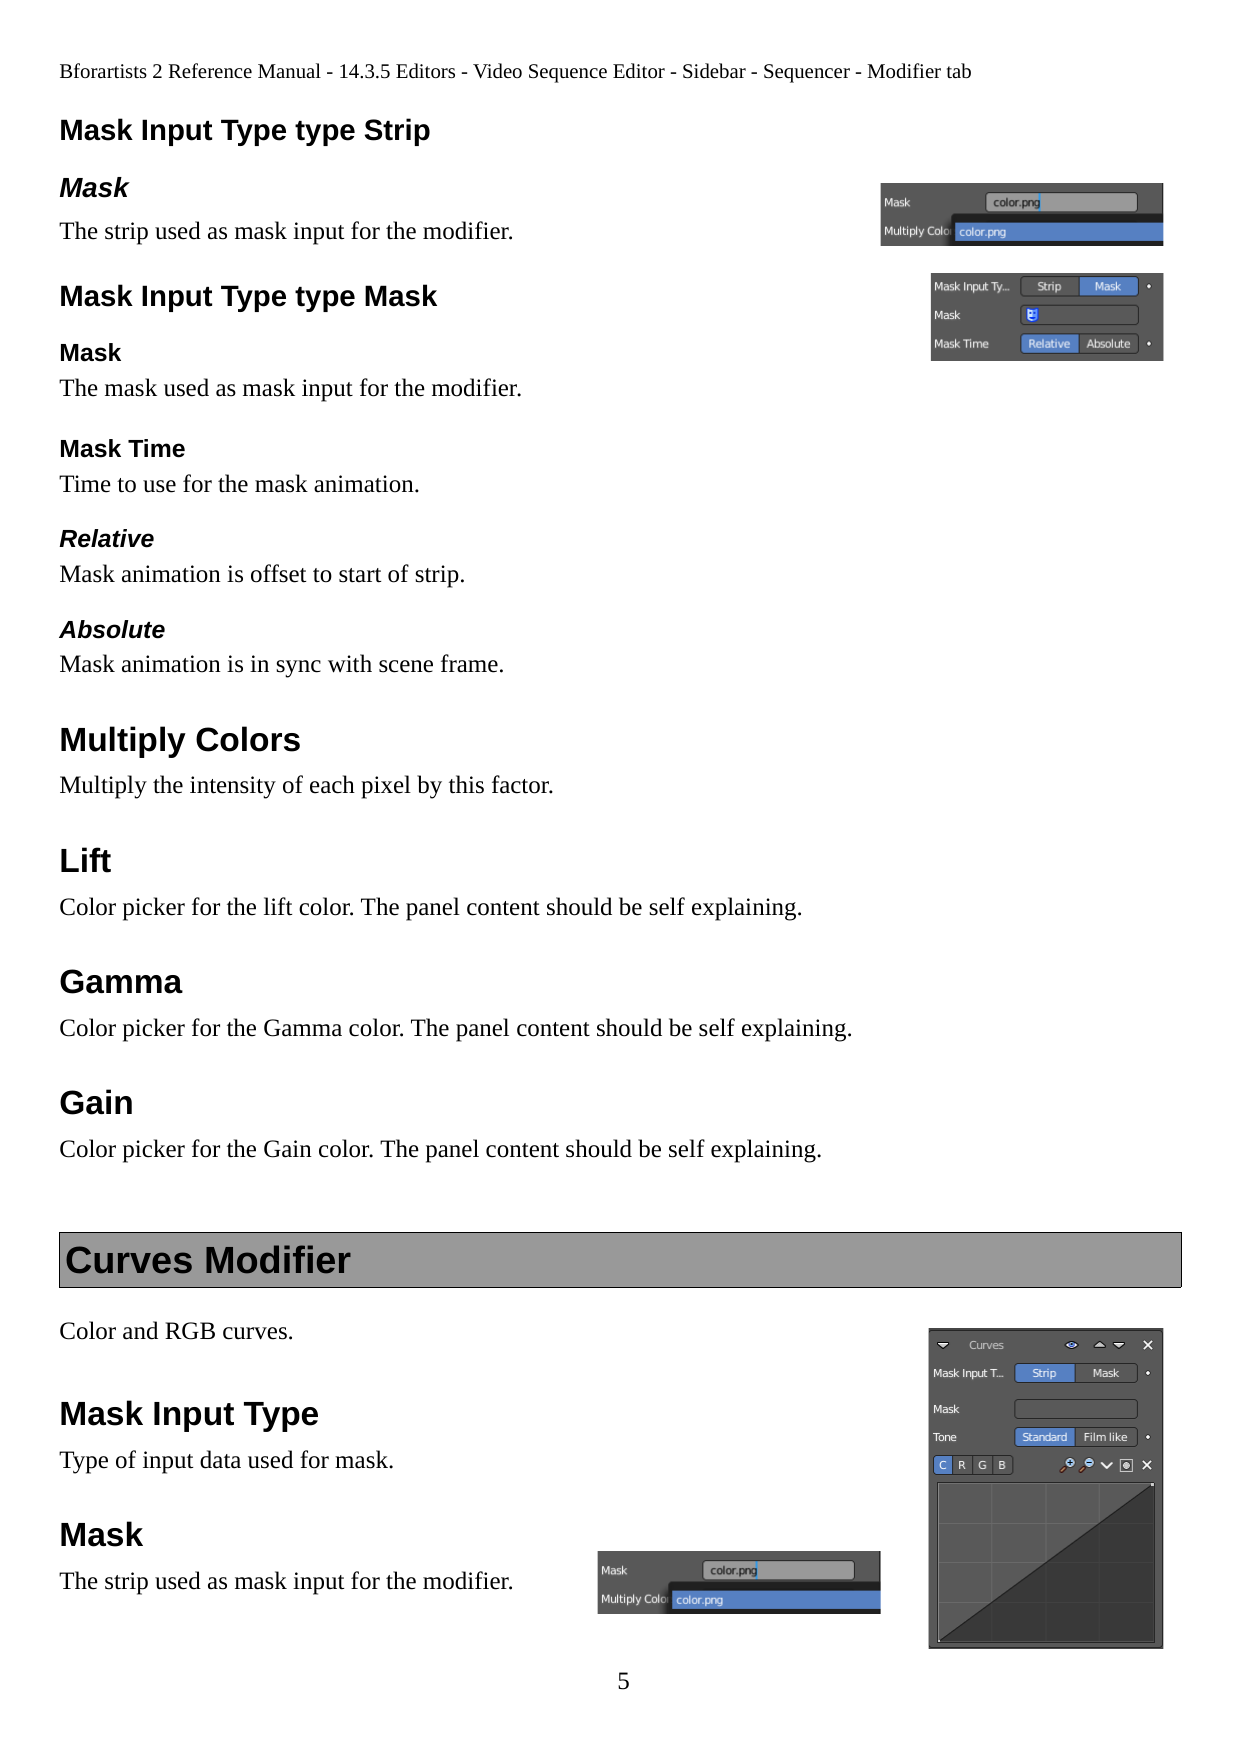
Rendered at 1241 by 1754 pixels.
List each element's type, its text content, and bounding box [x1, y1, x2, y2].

text Color picker for the Gamma color. The panel content should be self explaining. [59, 1013, 1181, 1041]
subtitle Absolute [59, 615, 1181, 643]
subtitle Relative [59, 524, 1181, 553]
text The strip used as mask input for the modifier. [59, 1566, 597, 1595]
subtitle Mask [59, 1515, 928, 1554]
picture [930, 273, 1164, 361]
text Type of input data used for mask. [59, 1445, 928, 1474]
picture [880, 183, 1164, 246]
subtitle Gain [59, 1082, 1181, 1121]
text Mask animation is in sync with scene frame. [59, 649, 1181, 678]
subtitle Gamma [59, 961, 1181, 1000]
text Multiply the intensity of each pixel by this factor. [59, 771, 1181, 799]
text Time to use for the mask animation. [59, 469, 1181, 498]
text The mask used as mask input for the modifier. [59, 373, 1181, 402]
table_header Curves Modifier [60, 1233, 1181, 1287]
picture [597, 1551, 881, 1614]
subtitle Mask [59, 171, 1181, 203]
subtitle Lift [59, 840, 1181, 879]
text Color and RGB curves. [59, 1316, 1181, 1344]
text [881, 1566, 928, 1595]
text Mask animation is offset to start of strip. [59, 559, 1181, 588]
subtitle Mask [59, 338, 1181, 367]
subtitle [1164, 279, 1181, 313]
text The strip used as mask input for the modifier. [59, 216, 880, 244]
subtitle Multiply Colors [59, 719, 1181, 758]
subtitle Mask Time [59, 434, 1181, 463]
subtitle Mask Input Type type Mask [59, 279, 930, 313]
subtitle Mask Input Type type Strip [59, 113, 1181, 146]
text Color picker for the lift color. The panel content should be self explaining. [59, 892, 1181, 920]
subtitle Mask Input Type [59, 1394, 928, 1433]
subtitle [1164, 1515, 1181, 1554]
subtitle [1164, 1394, 1181, 1433]
picture [928, 1328, 1164, 1649]
text Color picker for the Gain color. The panel content should be self explaining. [59, 1134, 1181, 1162]
